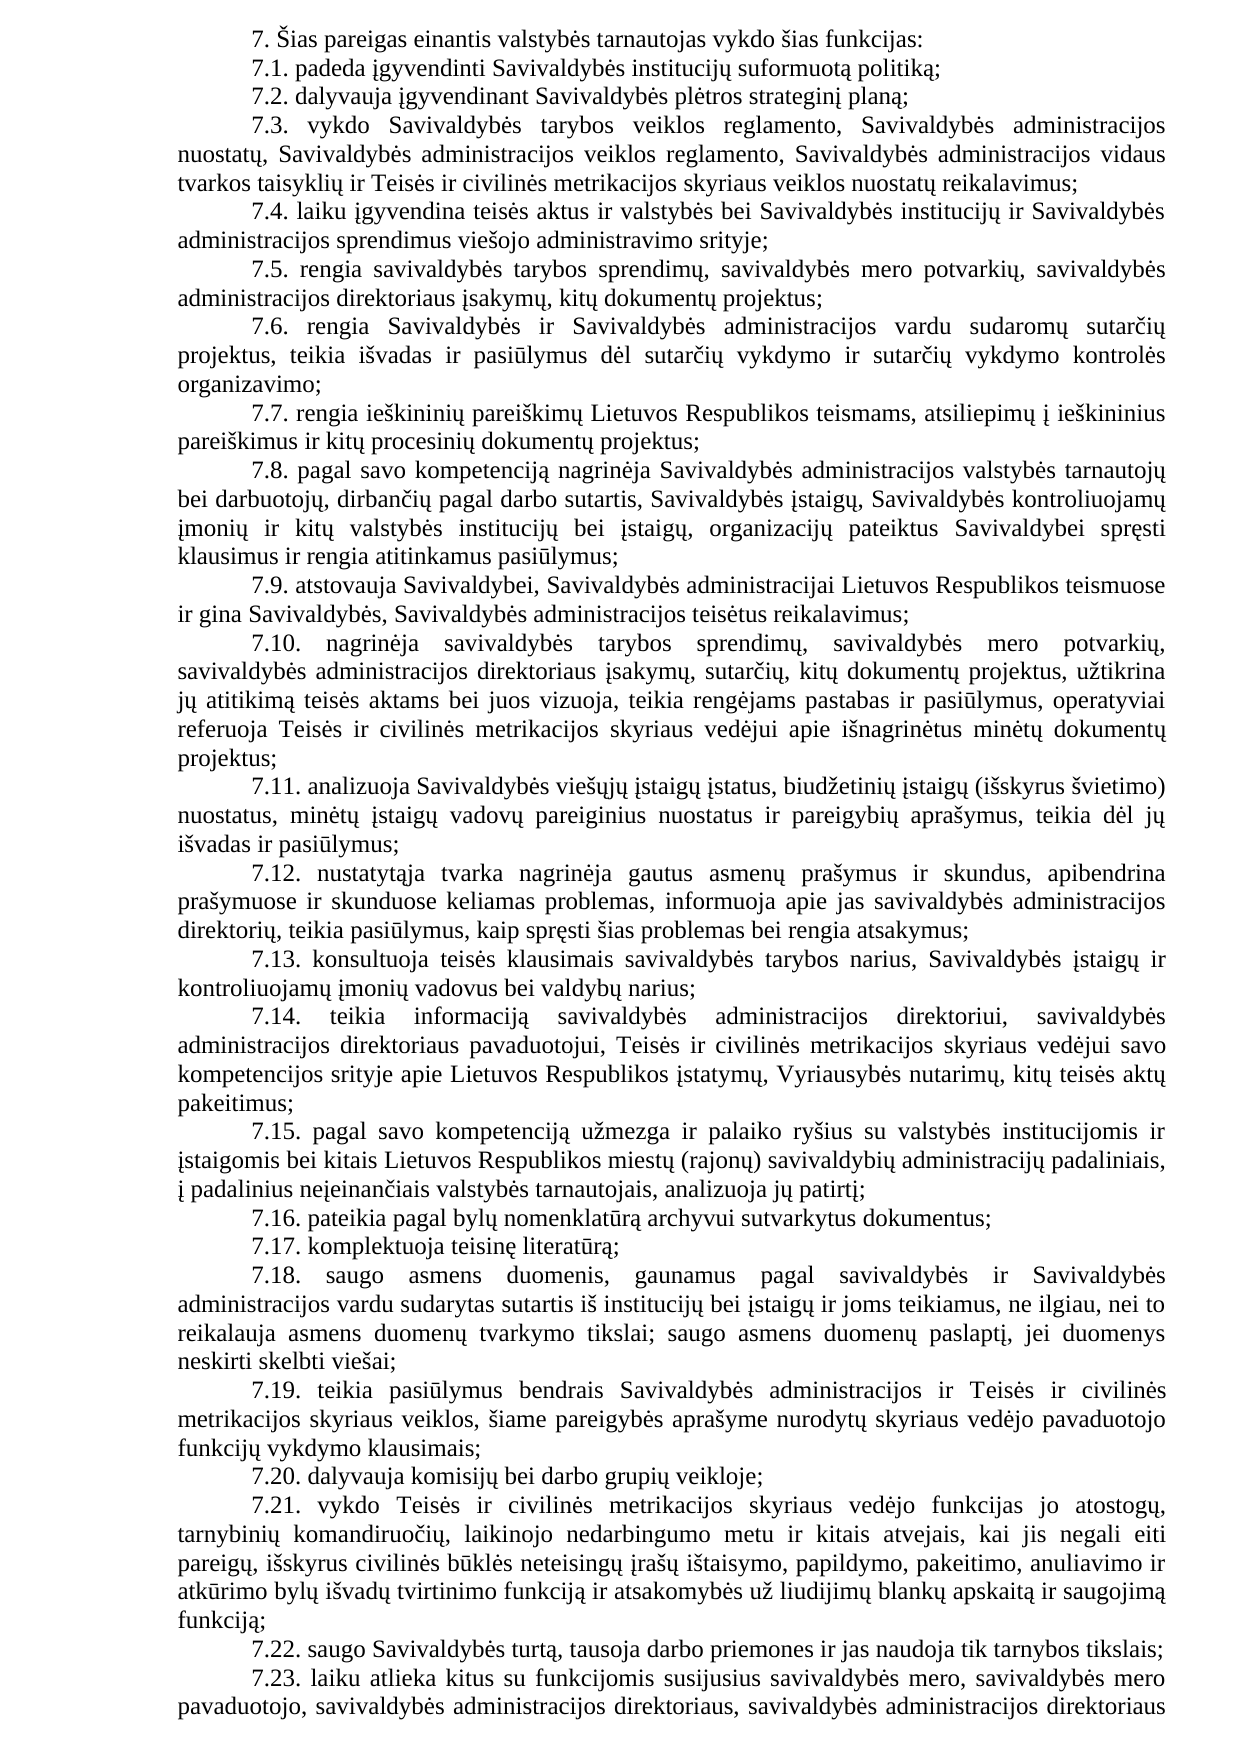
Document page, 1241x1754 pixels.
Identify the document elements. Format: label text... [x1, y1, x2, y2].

text 7.16. pateikia pagal bylų nomenklatūrą archyvui sutvarkytus dokumentus; [177, 1203, 1167, 1231]
text 7.4. laiku įgyvendina teisės aktus ir valstybės bei Savivaldybės institucijų ir Savivaldybės administracijos sprendimus viešojo administravimo srityje; [177, 196, 1167, 254]
text 7.18. saugo asmens duomenis, gaunamus pagal savivaldybės ir Savivaldybės administracijos vardu sudarytas sutartis iš institucijų bei įstaigų ir joms teikiamus, ne ilgiau, nei to reikalauja asmens duomenų tvarkymo tikslai; saugo asmens duomenų paslaptį, jei duomenys neskirti skelbti viešai; [177, 1260, 1167, 1375]
text 7.17. komplektuoja teisinę literatūrą; [177, 1231, 1167, 1260]
text 7.11. analizuoja Savivaldybės viešųjų įstaigų įstatus, biudžetinių įstaigų (išskyrus švietimo) nuostatus, minėtų įstaigų vadovų pareiginius nuostatus ir pareigybių aprašymus, teikia dėl jų išvadas ir pasiūlymus; [177, 771, 1167, 858]
text 7.13. konsultuoja teisės klausimais savivaldybės tarybos narius, Savivaldybės įstaigų ir kontroliuojamų įmonių vadovus bei valdybų narius; [177, 944, 1167, 1001]
text 7.1. padeda įgyvendinti Savivaldybės institucijų suformuotą politiką; [177, 53, 1167, 81]
text 7.22. saugo Savivaldybės turtą, tausoja darbo priemones ir jas naudoja tik tarnybos tikslais; [177, 1634, 1167, 1663]
text 7.9. atstovauja Savivaldybei, Savivaldybės administracijai Lietuvos Respublikos teismuose ir gina Savivaldybės, Savivaldybės administracijos teisėtus reikalavimus; [177, 570, 1167, 628]
text 7.15. pagal savo kompetenciją užmezga ir palaiko ryšius su valstybės institucijomis ir įstaigomis bei kitais Lietuvos Respublikos miestų (rajonų) savivaldybių administracijų padaliniais, į padalinius neįeinančiais valstybės tarnautojais, analizuoja jų patirtį; [177, 1116, 1167, 1203]
text 7.23. laiku atlieka kitus su funkcijomis susijusius savivaldybės mero, savivaldybės mero pavaduotojo, savivaldybės administracijos direktoriaus, savivaldybės administracijos direktoriaus [177, 1663, 1167, 1720]
text 7.8. pagal savo kompetenciją nagrinėja Savivaldybės administracijos valstybės tarnautojų bei darbuotojų, dirbančių pagal darbo sutartis, Savivaldybės įstaigų, Savivaldybės kontroliuojamų įmonių ir kitų valstybės institucijų bei įstaigų, organizacijų pateiktus Savivaldybei spręsti klausimus ir rengia atitinkamus pasiūlymus; [177, 455, 1167, 570]
text 7.14. teikia informaciją savivaldybės administracijos direktoriui, savivaldybės administracijos direktoriaus pavaduotojui, Teisės ir civilinės metrikacijos skyriaus vedėjui savo kompetencijos srityje apie Lietuvos Respublikos įstatymų, Vyriausybės nutarimų, kitų teisės aktų pakeitimus; [177, 1001, 1167, 1116]
text 7.6. rengia Savivaldybės ir Savivaldybės administracijos vardu sudaromų sutarčių projektus, teikia išvadas ir pasiūlymus dėl sutarčių vykdymo ir sutarčių vykdymo kontrolės organizavimo; [177, 311, 1167, 398]
text 7.12. nustatytąja tvarka nagrinėja gautus asmenų prašymus ir skundus, apibendrina prašymuose ir skunduose keliamas problemas, informuoja apie jas savivaldybės administracijos direktorių, teikia pasiūlymus, kaip spręsti šias problemas bei rengia atsakymus; [177, 858, 1167, 944]
text 7.5. rengia savivaldybės tarybos sprendimų, savivaldybės mero potvarkių, savivaldybės administracijos direktoriaus įsakymų, kitų dokumentų projektus; [177, 254, 1167, 311]
text 7.3. vykdo Savivaldybės tarybos veiklos reglamento, Savivaldybės administracijos nuostatų, Savivaldybės administracijos veiklos reglamento, Savivaldybės administracijos vidaus tvarkos taisyklių ir Teisės ir civilinės metrikacijos skyriaus veiklos nuostatų reikalavimus; [177, 110, 1167, 196]
text 7.7. rengia ieškininių pareiškimų Lietuvos Respublikos teismams, atsiliepimų į ieškininius pareiškimus ir kitų procesinių dokumentų projektus; [177, 398, 1167, 455]
text 7.10. nagrinėja savivaldybės tarybos sprendimų, savivaldybės mero potvarkių, savivaldybės administracijos direktoriaus įsakymų, sutarčių, kitų dokumentų projektus, užtikrina jų atitikimą teisės aktams bei juos vizuoja, teikia rengėjams pastabas ir pasiūlymus, operatyviai referuoja Teisės ir civilinės metrikacijos skyriaus vedėjui apie išnagrinėtus minėtų dokumentų projektus; [177, 628, 1167, 771]
text 7. Šias pareigas einantis valstybės tarnautojas vykdo šias funkcijas: [177, 24, 1167, 53]
text 7.21. vykdo Teisės ir civilinės metrikacijos skyriaus vedėjo funkcijas jo atostogų, tarnybinių komandiruočių, laikinojo nedarbingumo metu ir kitais atvejais, kai jis negali eiti pareigų, išskyrus civilinės būklės neteisingų įrašų ištaisymo, papildymo, pakeitimo, anuliavimo ir atkūrimo bylų išvadų tvirtinimo funkciją ir atsakomybės už liudijimų blankų apskaitą ir saugojimą funkciją; [177, 1490, 1167, 1634]
text 7.19. teikia pasiūlymus bendrais Savivaldybės administracijos ir Teisės ir civilinės metrikacijos skyriaus veiklos, šiame pareigybės aprašyme nurodytų skyriaus vedėjo pavaduotojo funkcijų vykdymo klausimais; [177, 1375, 1167, 1461]
text 7.2. dalyvauja įgyvendinant Savivaldybės plėtros strateginį planą; [177, 81, 1167, 110]
text 7.20. dalyvauja komisijų bei darbo grupių veikloje; [177, 1461, 1167, 1490]
